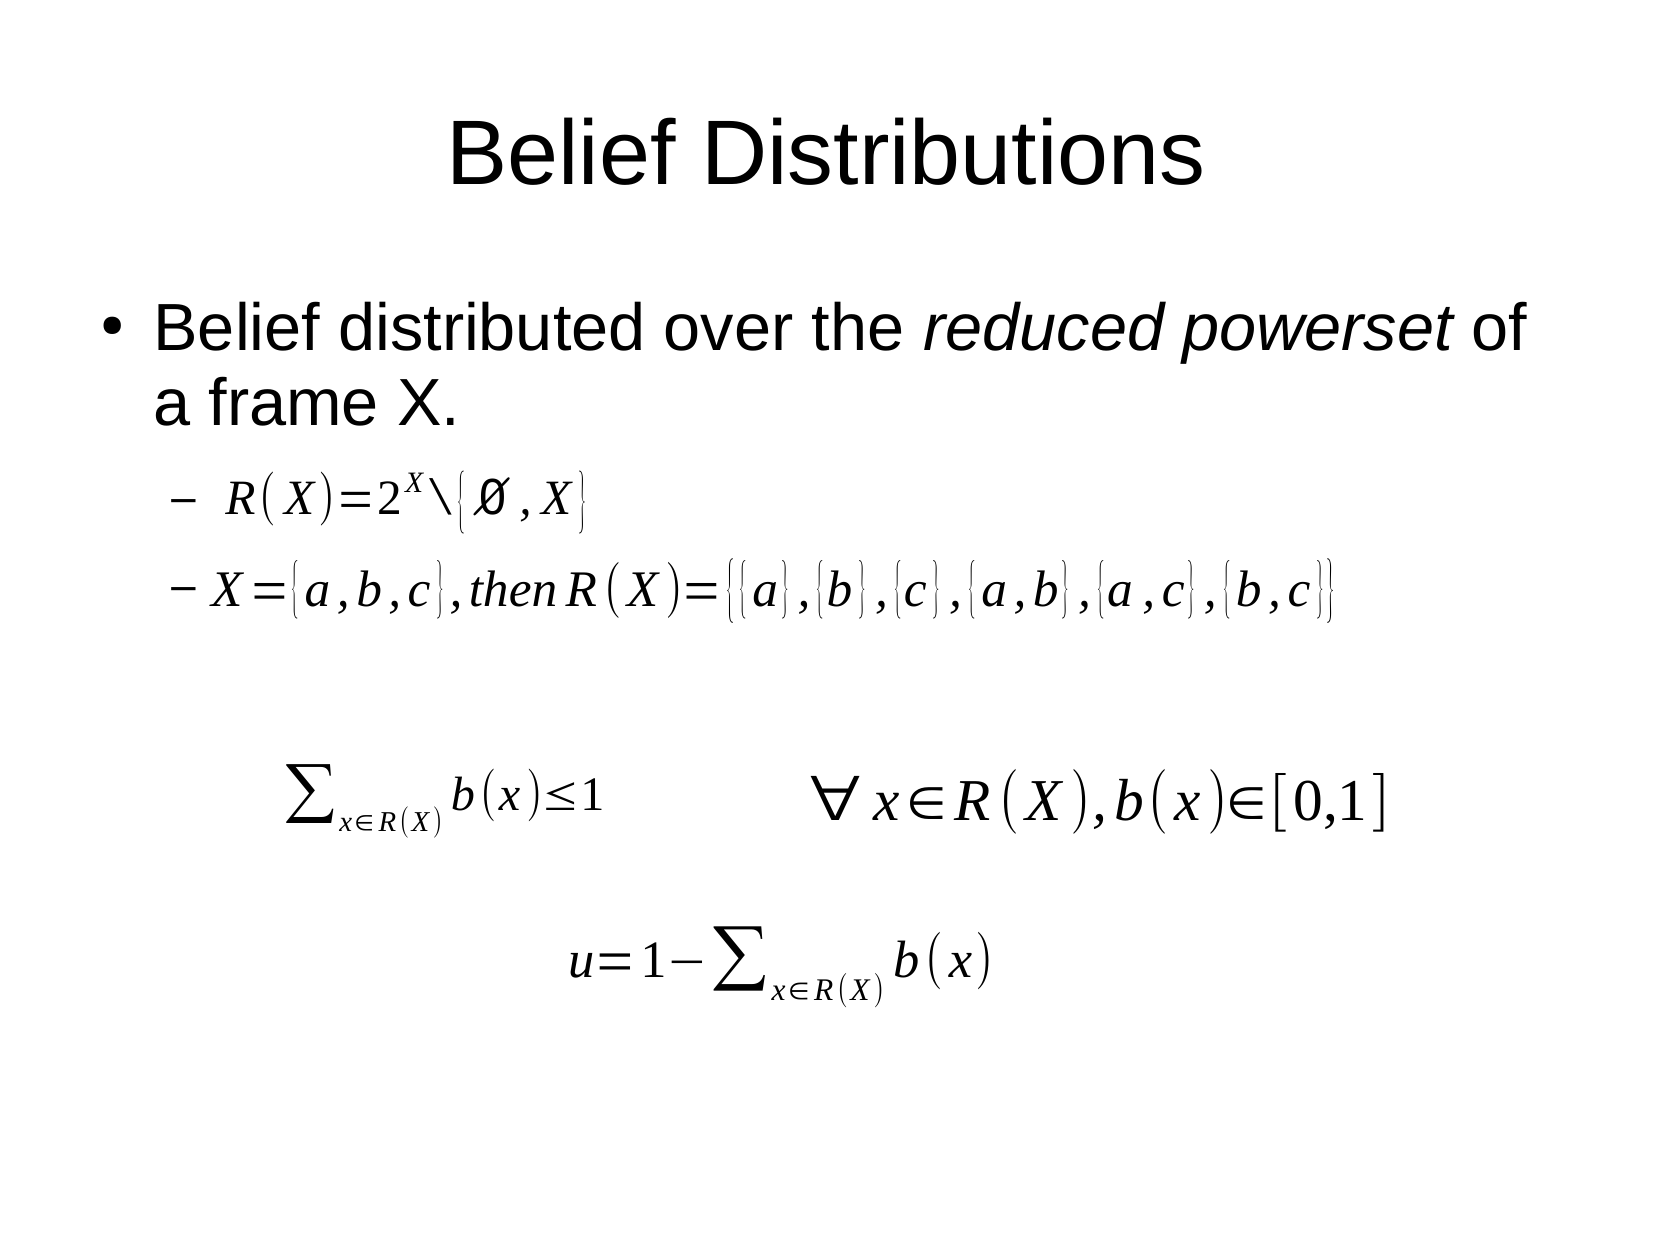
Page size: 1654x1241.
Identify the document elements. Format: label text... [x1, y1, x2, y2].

list Belief distributed over the reduced powerset of a frame X. [82, 290, 1571, 1010]
chart [270, 762, 617, 841]
chart [795, 765, 1401, 837]
chart [195, 555, 1351, 625]
title Belief Distributions [82, 49, 1571, 257]
chart [210, 465, 601, 535]
chart [555, 924, 1006, 1010]
